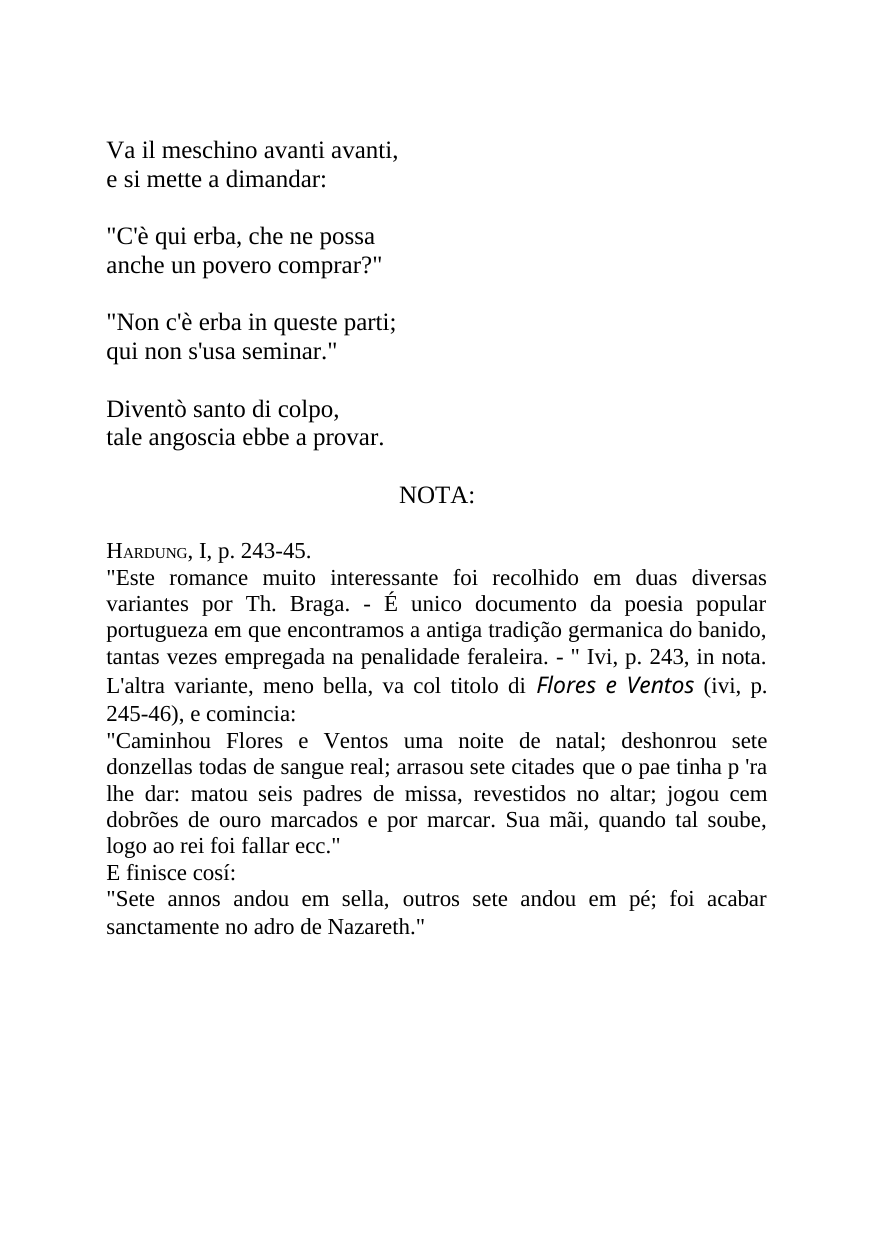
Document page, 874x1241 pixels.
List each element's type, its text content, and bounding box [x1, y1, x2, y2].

text NOTA: [106, 480, 768, 509]
text anche un povero comprar?" [106, 250, 768, 279]
text E finisce cosí: [106, 859, 768, 885]
text "Este romance muito interessante foi recolhido em duas diversas variantes por Th. Braga. - É unico documento da poesia popular portugueza em que encontramos a antiga tradição germanica do banido, tantas vezes empregada na penalidade feraleira. - " Ivi, p. 243, in nota. L'altra variante, meno bella, va col titolo di Flores e Ventos (ivi, p. 245-46), e comincia: [106, 564, 768, 727]
text Diventò santo di colpo, [106, 394, 768, 422]
text qui non s'usa seminar." [106, 336, 768, 365]
text e si mette a dimandar: [106, 164, 768, 192]
text Va il meschino avanti avanti, [106, 135, 768, 164]
text tale angoscia ebbe a provar. [106, 422, 768, 451]
text Hardung, I, p. 243-45. [106, 537, 768, 564]
text "Caminhou Flores e Ventos uma noite de natal; deshonrou sete donzellas todas de sangue real; arrasou sete citades que o pae tinha p 'ra lhe dar: matou seis padres de missa, revestidos no altar; jogou cem dobrões de ouro marcados e por marcar. Sua mãi, quando tal soube, logo ao rei foi fallar ecc." [106, 727, 768, 859]
text "Non c'è erba in queste parti; [106, 307, 768, 336]
text "C'è qui erba, che ne possa [106, 221, 768, 250]
text "Sete annos andou em sella, outros sete andou em pé; foi acabar sanctamente no adro de Nazareth." [106, 885, 768, 940]
